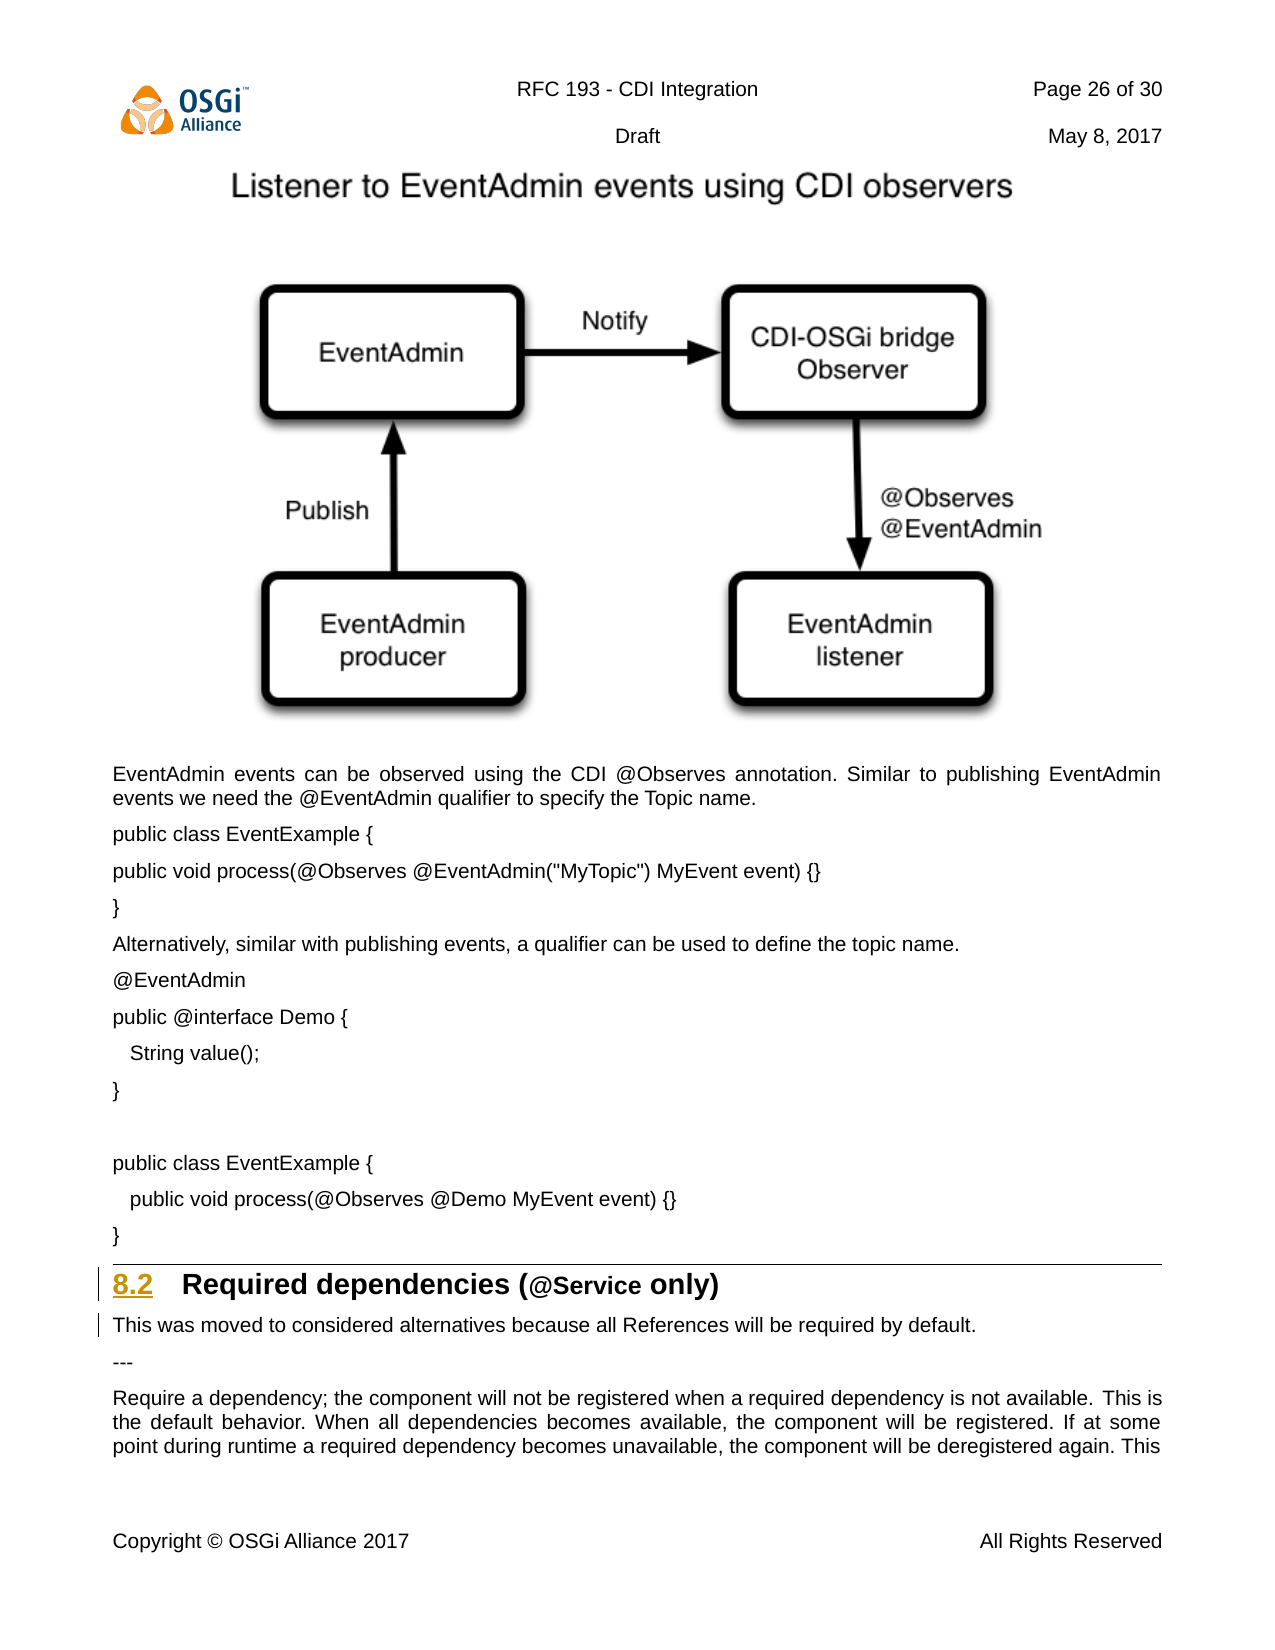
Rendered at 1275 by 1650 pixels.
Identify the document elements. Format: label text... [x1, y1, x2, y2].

text --- [112, 1349, 1162, 1373]
text public class EventExample { [112, 822, 1162, 846]
text String value(); [112, 1041, 1162, 1065]
text EventAdmin events can be observed using the CDI @Observes annotation. Similar to publishing EventAdmin events we need the @EventAdmin qualifier to specify the Topic name. [112, 762, 1162, 810]
text public void process(@Observes @Demo MyEvent event) {} [112, 1187, 1162, 1211]
picture [223, 158, 1052, 726]
text } [112, 895, 1162, 919]
text public void process(@Observes @EventAdmin("MyTopic") MyEvent event) {} [112, 859, 1162, 883]
text public @interface Demo { [112, 1004, 1162, 1028]
text This was moved to considered alternatives because all References will be required by default. [112, 1313, 1162, 1337]
subtitle Required dependencies (@Service only) [112, 1265, 1162, 1301]
text } [112, 1077, 1162, 1101]
text @EventAdmin [112, 968, 1162, 992]
text Alternatively, similar with publishing events, a qualifier can be used to define the topic name. [112, 932, 1162, 956]
text } [112, 1223, 1162, 1247]
text Require a dependency; the component will not be registered when a required dependency is not available. This is the default behavior. When all dependencies becomes available, the component will be registered. If at some point during runtime a required dependency becomes unavailable, the component will be deregistered again. This [112, 1386, 1162, 1458]
text public class EventExample { [112, 1150, 1162, 1174]
picture [113, 78, 257, 142]
